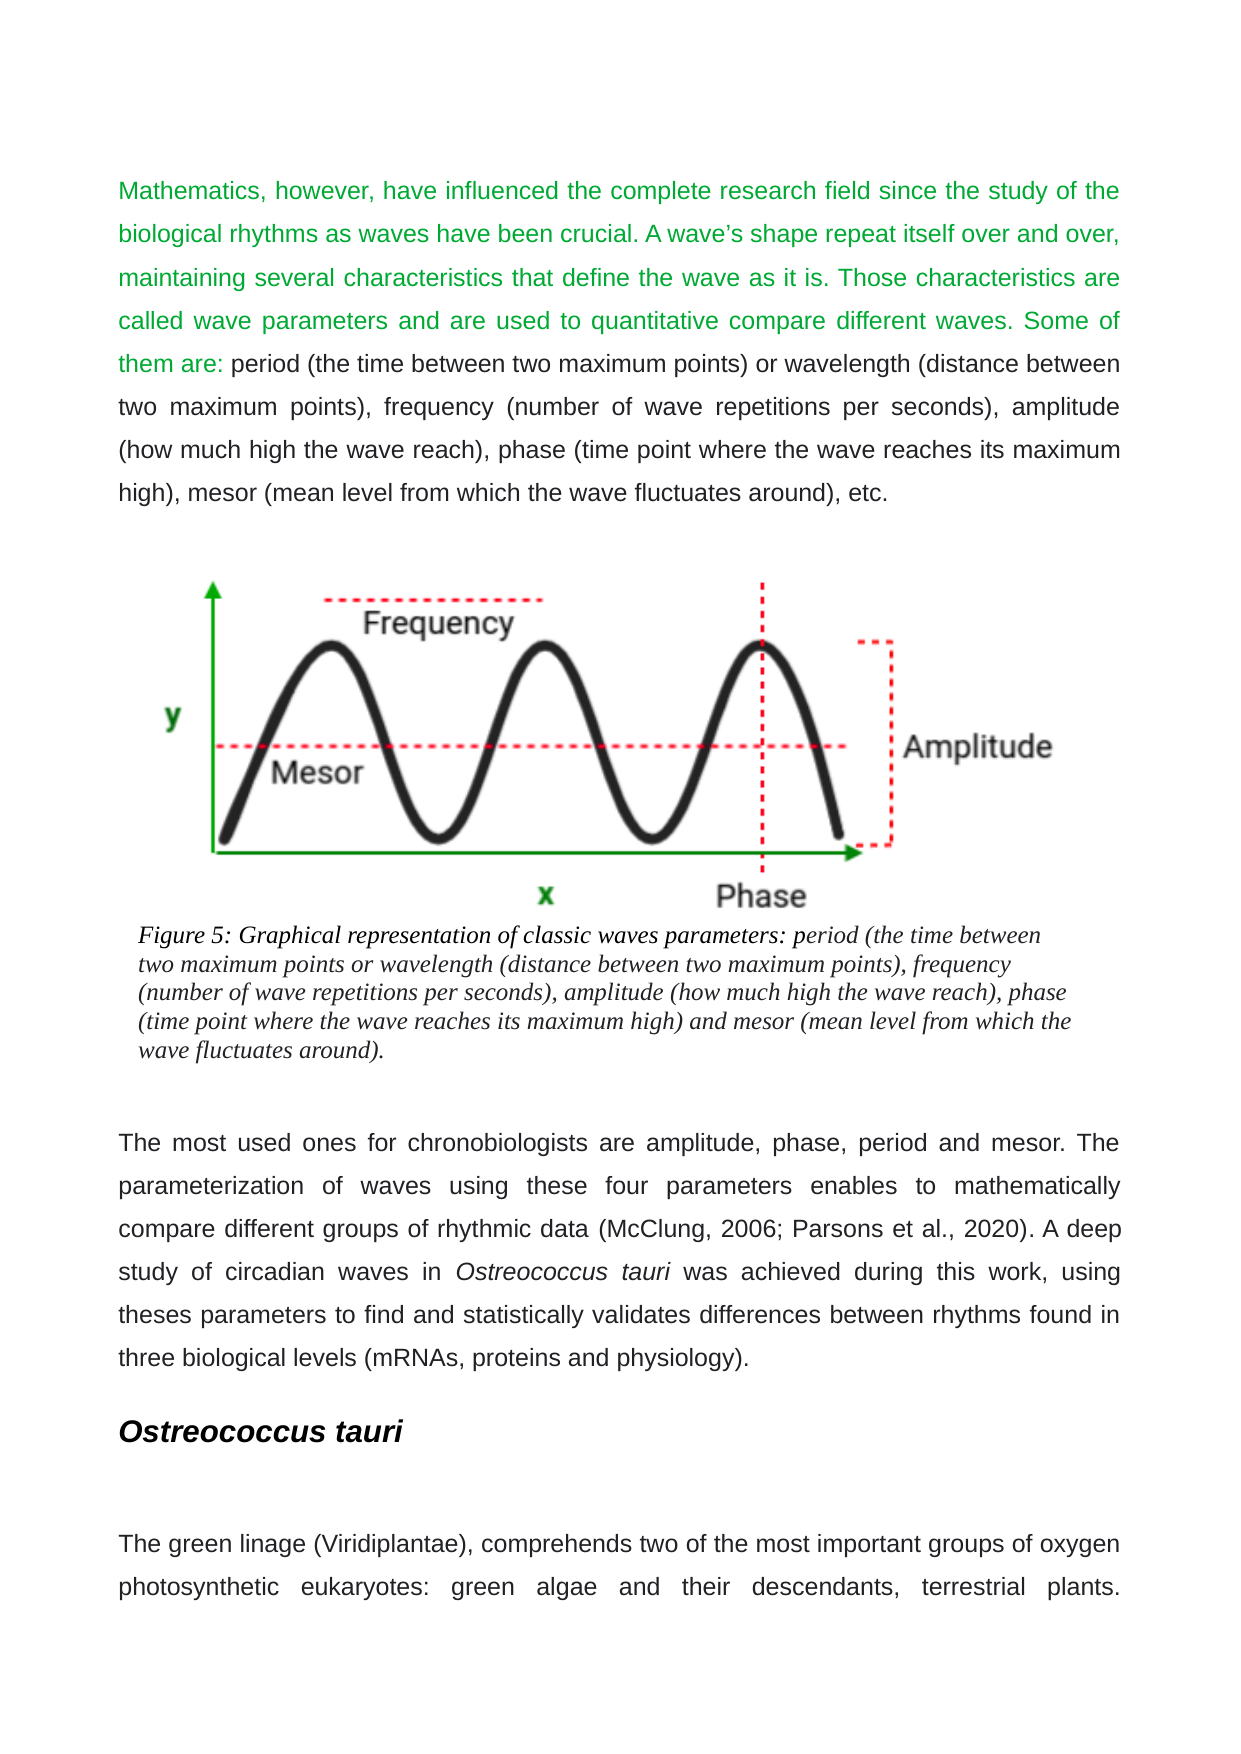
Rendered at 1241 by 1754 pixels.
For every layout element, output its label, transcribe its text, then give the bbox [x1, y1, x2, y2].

subtitle Ostreococcus tauri [118, 1413, 1122, 1449]
picture [356, 804, 912, 921]
text Figure 5: Graphical representation of classic waves parameters: period (the time between two maximum points or wavelength (distance between two maximum points), frequency (number of wave repetitions per seconds), amplitude (how much high the wave reach), phase (time point where the wave reaches its maximum high) and mesor (mean level from which the wave fluctuates around). [138, 571, 1083, 1064]
text The green linage (Viridiplantae), comprehends two of the most important groups of oxygen photosynthetic eukaryotes: green algae and their descendants, terrestrial plants. [118, 1529, 1122, 1601]
text The most used ones for chronobiologists are amplitude, phase, period and mesor. The parameterization of waves using these four parameters enables to mathematically compare different groups of rhythmic data (McClung, 2006; Parsons et al., 2020)⁠⁠. A deep study of circadian waves in Ostreococcus tauri was achieved during this work, using theses parameters to find and statistically validates differences between rhythms found in three biological levels (mRNAs, proteins and physiology). [118, 1127, 1122, 1372]
text Mathematics, however, have influenced the complete research field since the study of the biological rhythms as waves have been crucial. A wave’s shape repeat itself over and over, maintaining several characteristics that define the wave as it is. Those characteristics are called wave parameters and are used to quantitative compare different waves. Some of them are: period (the time between two maximum points) or wavelength (distance between two maximum points), frequency (number of wave repetitions per seconds), amplitude (how much high the wave reach), phase (time point where the wave reaches its maximum high), mesor (mean level from which the wave fluctuates around), etc. [118, 176, 1122, 507]
